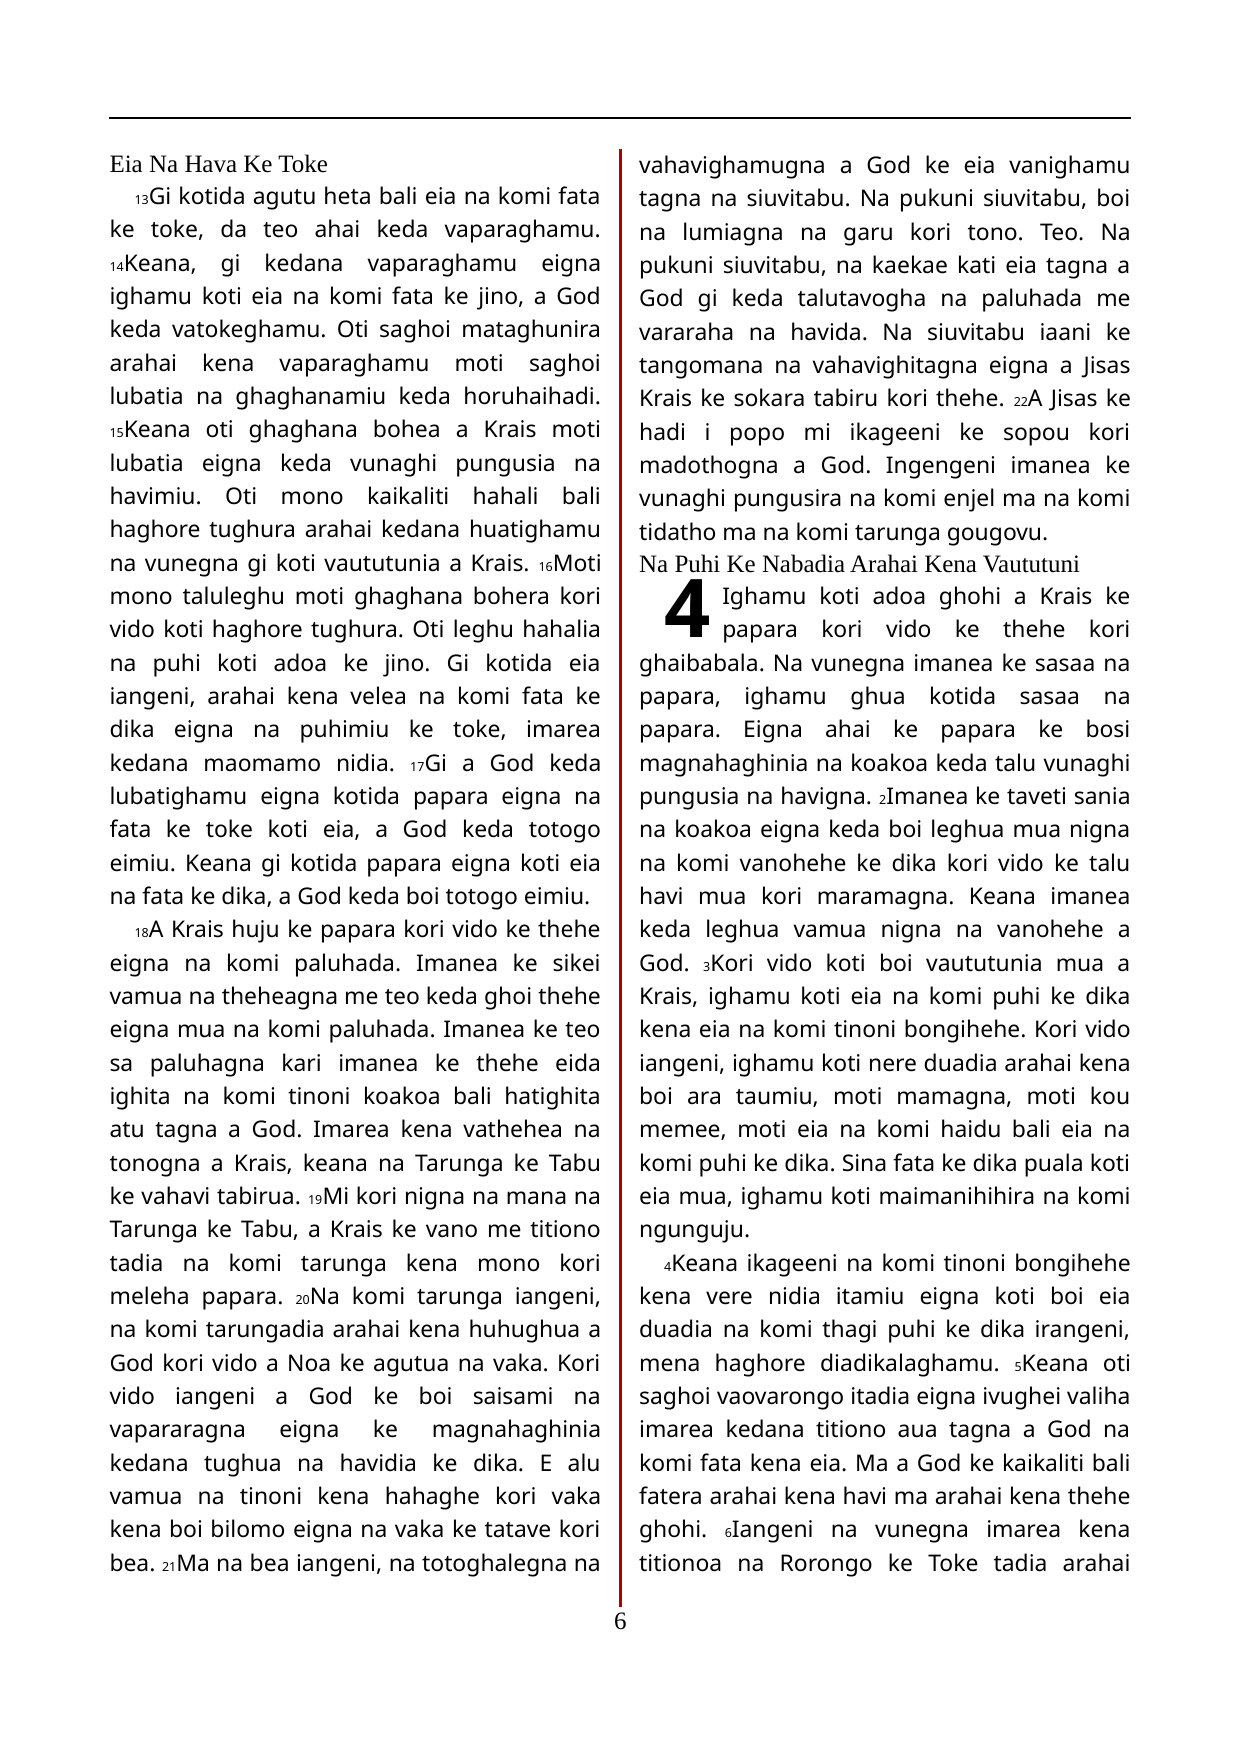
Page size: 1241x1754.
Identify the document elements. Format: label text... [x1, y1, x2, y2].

text Eia Na Hava Ke Toke [109, 149, 601, 178]
text 18A Krais huju ke papara kori vido ke thehe eigna na komi paluhada. Imanea ke sikei vamua na theheagna me teo keda ghoi thehe eigna mua na komi paluhada. Imanea ke teo sa paluhagna kari imanea ke thehe eida ighita na komi tinoni koakoa bali hatighita atu tagna a God. Imarea kena vathehea na tonogna a Krais, keana na Tarunga ke Tabu ke vahavi tabirua. 19Mi kori nigna na mana na Tarunga ke Tabu, a Krais ke vano me titiono tadia na komi tarunga kena mono kori meleha papara. 20Na komi tarunga iangeni, na komi tarungadia arahai kena huhughua a God kori vido a Noa ke agutua na vaka. Kori vido iangeni a God ke boi saisami na vapararagna eigna ke magnahaghinia kedana tughua na havidia ke dika. E alu vamua na tinoni kena hahaghe kori vaka kena boi bilomo eigna na vaka ke tatave kori bea. 21Ma na bea iangeni, na totoghalegna na [109, 913, 601, 1578]
text vahavighamugna a God ke eia vanighamu tagna na siuvitabu. Na pukuni siuvitabu, boi na lumiagna na garu kori tono. Teo. Na pukuni siuvitabu, na kaekae kati eia tagna a God gi keda talutavogha na paluhada me vararaha na havida. Na siuvitabu iaani ke tangomana na vahavighitagna eigna a Jisas Krais ke sokara tabiru kori thehe. 22A Jisas ke hadi i popo mi ikageeni ke sopou kori madothogna a God. Ingengeni imanea ke vunaghi pungusira na komi enjel ma na komi tidatho ma na komi tarunga gougovu. [639, 149, 1131, 547]
text 4 1Ighamu koti adoa ghohi a Krais ke papara kori vido ke thehe kori ghaibabala. Na vunegna imanea ke sasaa na papara, ighamu ghua kotida sasaa na papara. Eigna ahai ke papara ke bosi magnahaghinia na koakoa keda talu vunaghi pungusia na havigna. 2Imanea ke taveti sania na koakoa eigna keda boi leghua mua nigna na komi vanohehe ke dika kori vido ke talu havi mua kori maramagna. Keana imanea keda leghua vamua nigna na vanohehe a God. 3Kori vido koti boi vaututunia mua a Krais, ighamu koti eia na komi puhi ke dika kena eia na komi tinoni bongihehe. Kori vido iangeni, ighamu koti nere duadia arahai kena boi ara taumiu, moti mamagna, moti kou memee, moti eia na komi haidu bali eia na komi puhi ke dika. Sina fata ke dika puala koti eia mua, ighamu koti maimanihihira na komi ngunguju. [639, 580, 1131, 1244]
text 13Gi kotida agutu heta bali eia na komi fata ke toke, da teo ahai keda vaparaghamu. 14Keana, gi kedana vaparaghamu eigna ighamu koti eia na komi fata ke jino, a God keda vatokeghamu. Oti saghoi mataghunira arahai kena vaparaghamu moti saghoi lubatia na ghaghanamiu keda horuhaihadi. 15Keana oti ghaghana bohea a Krais moti lubatia eigna keda vunaghi pungusia na havimiu. Oti mono kaikaliti hahali bali haghore tughura arahai kedana huatighamu na vunegna gi koti vaututunia a Krais. 16Moti mono taluleghu moti ghaghana bohera kori vido koti haghore tughura. Oti leghu hahalia na puhi koti adoa ke jino. Gi kotida eia iangeni, arahai kena velea na komi fata ke dika eigna na puhimiu ke toke, imarea kedana maomamo nidia. 17Gi a God keda lubatighamu eigna kotida papara eigna na fata ke toke koti eia, a God keda totogo eimiu. Keana gi kotida papara eigna koti eia na fata ke dika, a God keda boi totogo eimiu. [109, 180, 601, 911]
text Na Puhi Ke Nabadia Arahai Kena Vaututuni [639, 549, 1131, 578]
text 4Keana ikageeni na komi tinoni bongihehe kena vere nidia itamiu eigna koti boi eia duadia na komi thagi puhi ke dika irangeni, mena haghore diadikalaghamu. 5Keana oti saghoi vaovarongo itadia eigna ivughei valiha imarea kedana titiono aua tagna a God na komi fata kena eia. Ma a God ke kaikaliti bali fatera arahai kena havi ma arahai kena thehe ghohi. 6Iangeni na vunegna imarea kena titionoa na Rorongo ke Toke tadia arahai [639, 1247, 1131, 1578]
